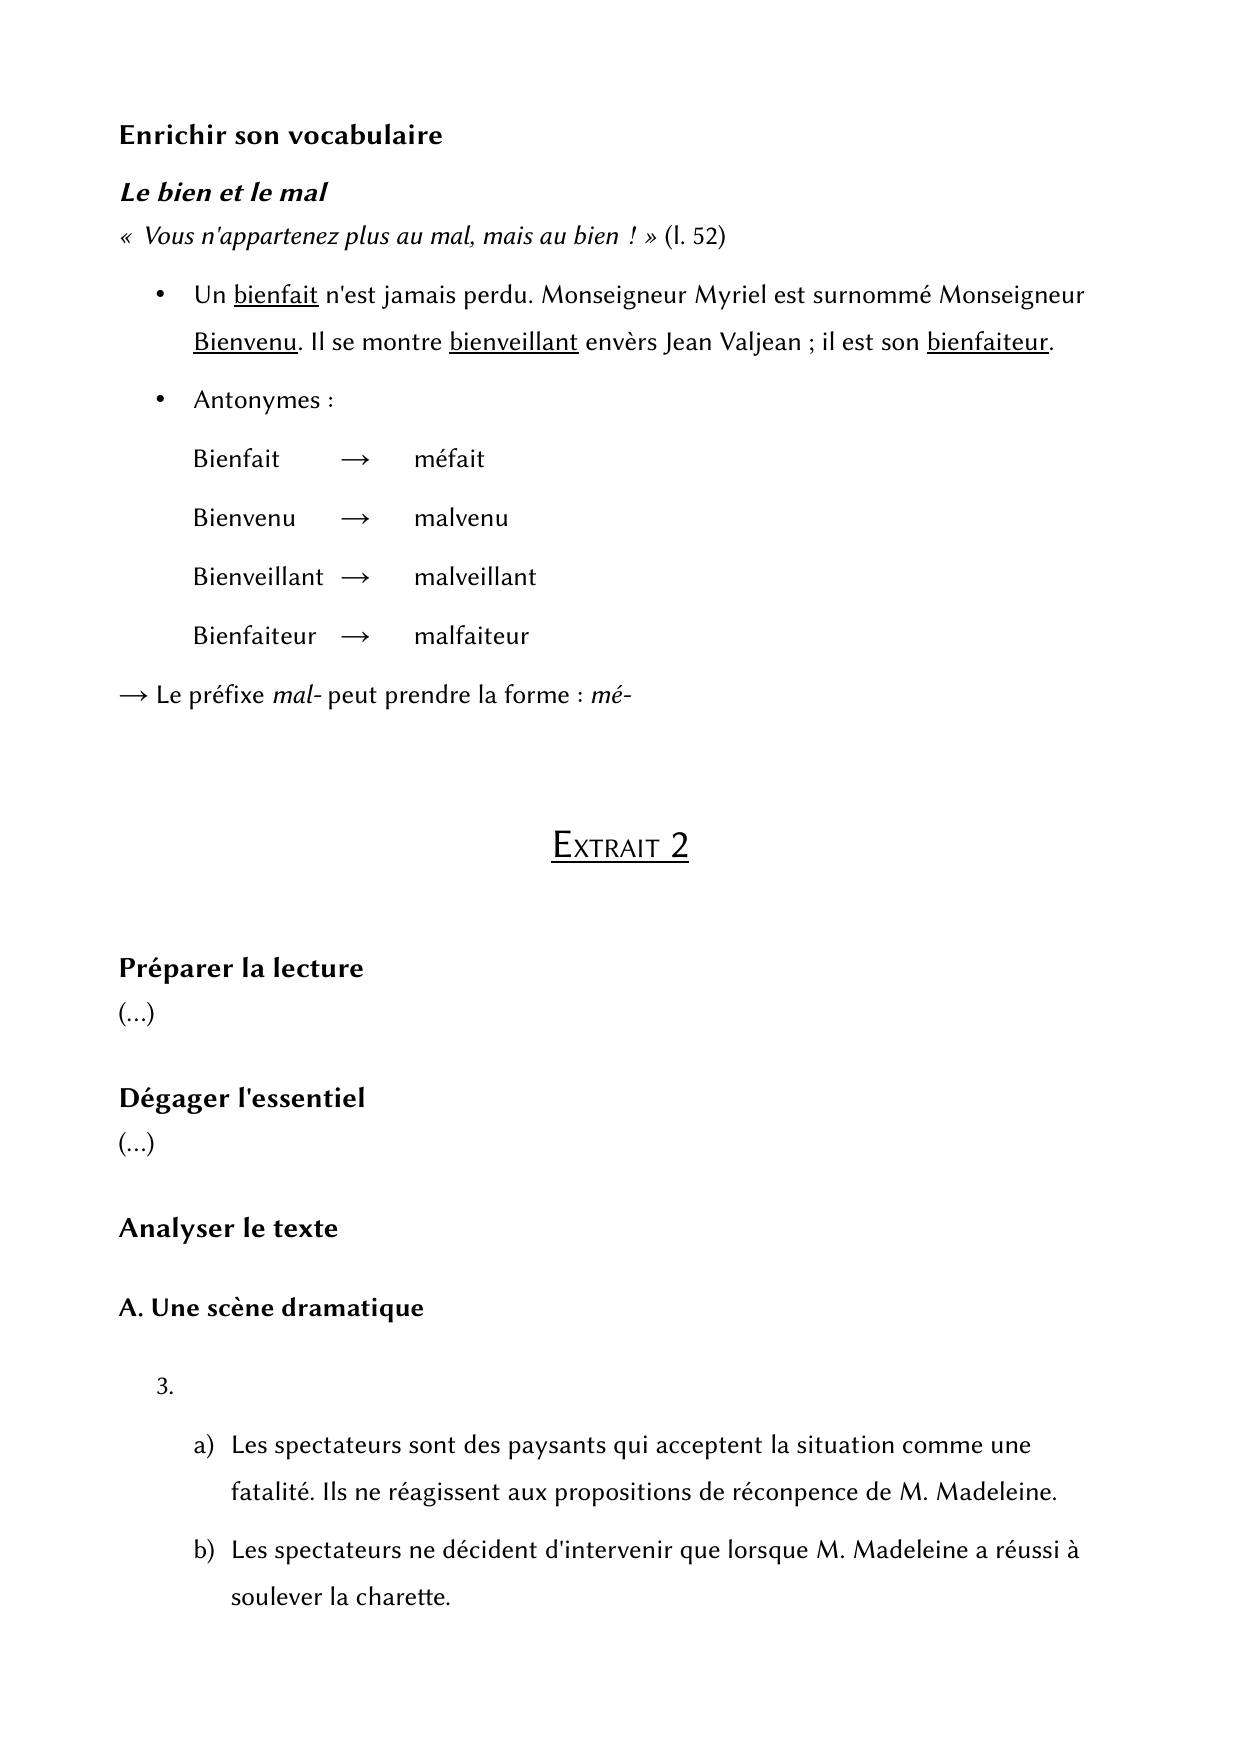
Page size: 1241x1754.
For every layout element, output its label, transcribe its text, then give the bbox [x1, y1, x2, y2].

subtitle Le bien et le mal [118, 176, 1122, 208]
list Les spectateurs ne décident d'intervenir que lorsque M. Madeleine a réussi à soulever la charette. [193, 1534, 1122, 1612]
text « Vous n'appartenez plus au mal, mais au bien ! » (l. 52) [118, 220, 1122, 251]
text (…) [118, 998, 1122, 1028]
list Les spectateurs sont des paysants qui acceptent la situation comme une fatalité. Ils ne réagissent aux propositions de réconpence de M. Madeleine. [193, 1429, 1122, 1507]
text → Le préfixe mal- peut prendre la forme : mé- [118, 679, 1122, 710]
list Un bienfait n'est jamais perdu. Monseigneur Myriel est surnommé Monseigneur Bienvenu. Il se montre bienveillant envèrs Jean Valjean ; il est son bienfaiteur. [156, 279, 1122, 357]
subtitle Préparer la lecture [118, 952, 1122, 985]
text Bienfait → méfait [118, 443, 1122, 474]
subtitle Extrait 2 [118, 821, 1122, 868]
text Bienvenu → malvenu [118, 502, 1122, 533]
subtitle Analyser le texte [118, 1211, 1122, 1244]
subtitle Dégager l'essentiel [118, 1081, 1122, 1115]
text Bienveillant → malveillant [118, 561, 1122, 592]
text Bienfaiteur → malfaiteur [118, 620, 1122, 651]
subtitle Enrichir son vocabulaire [118, 118, 1122, 151]
text (…) [118, 1127, 1122, 1158]
subtitle A. Une scène dramatique [118, 1292, 1122, 1323]
list Antonymes : [156, 384, 1122, 415]
